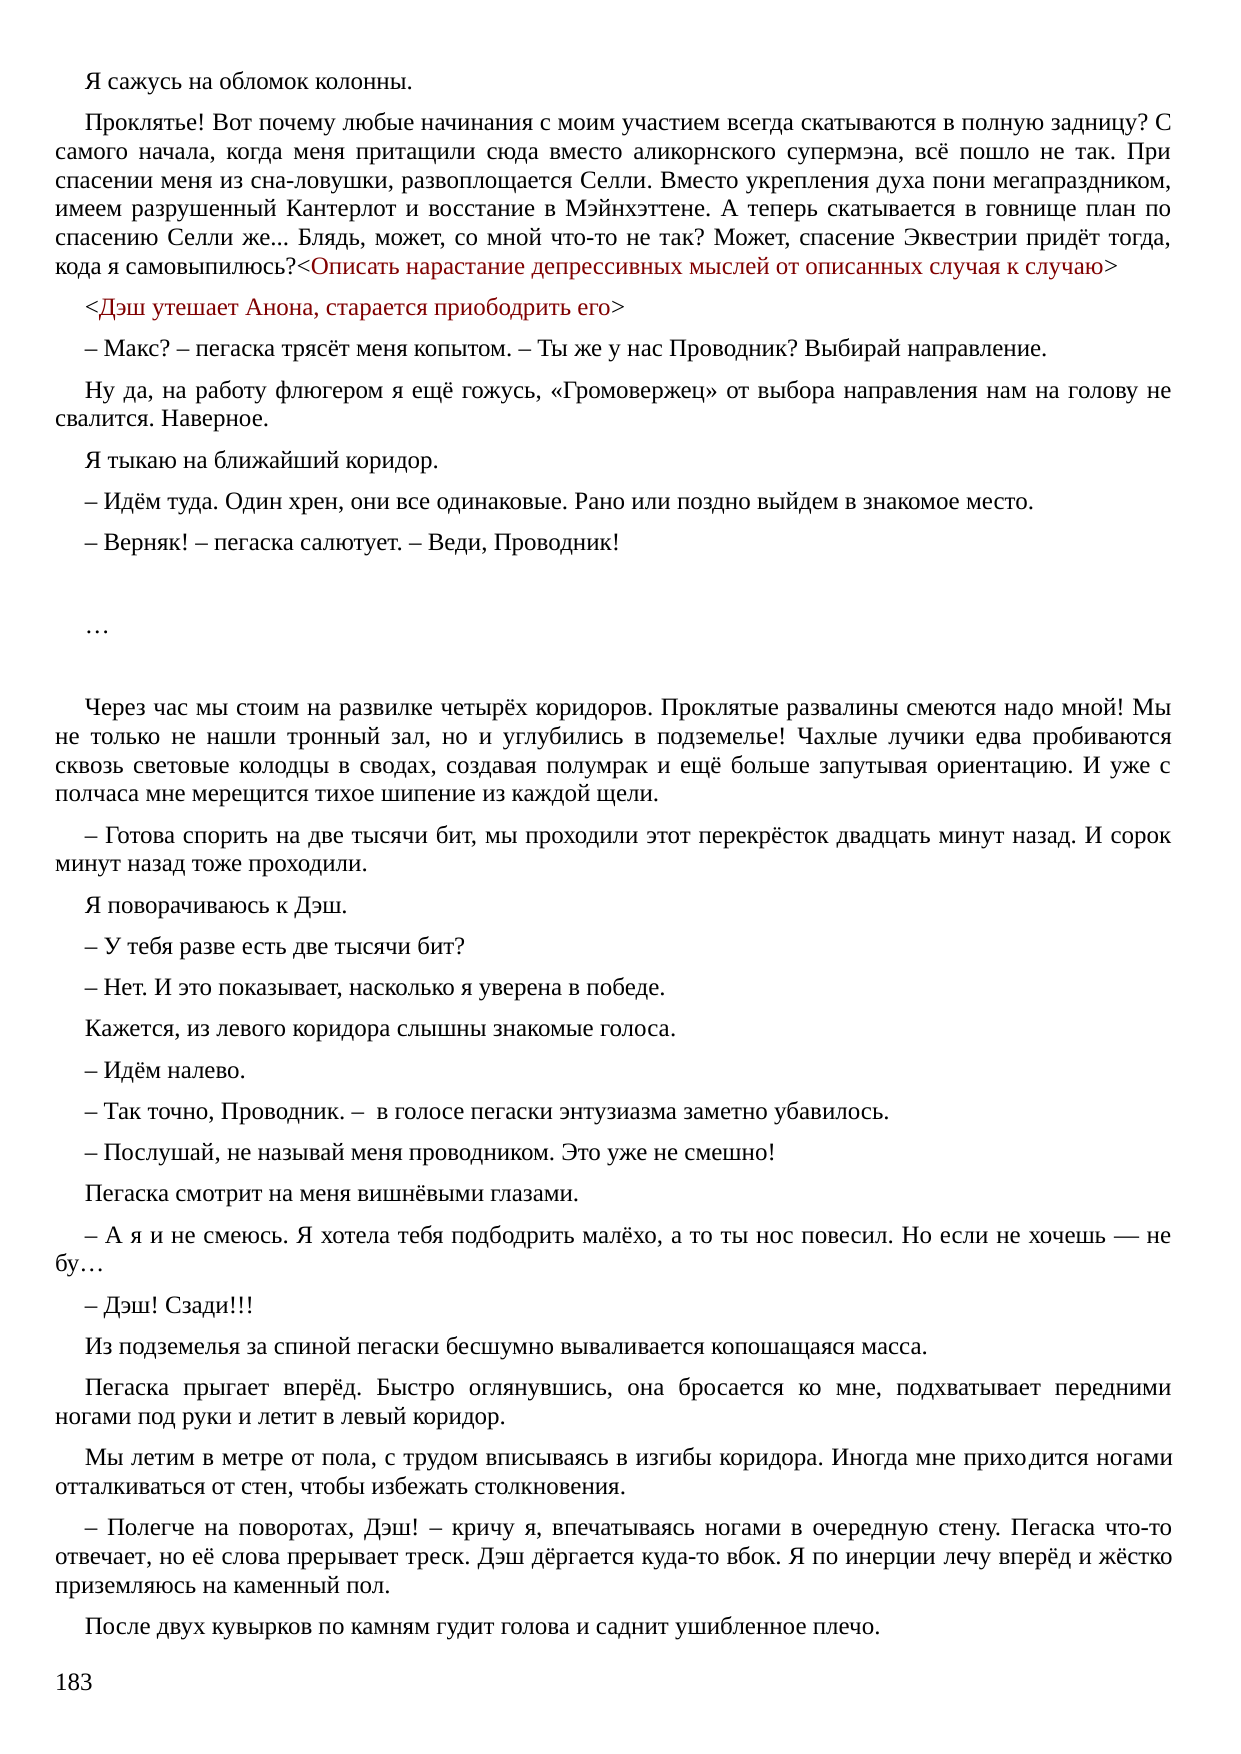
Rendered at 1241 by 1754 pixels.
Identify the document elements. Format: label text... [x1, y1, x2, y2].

text – Полегче на поворотах, Дэш! – кричу я, впечатываясь ногами в очередную стену. Пегаска что-то отвечает, но её слова прерывает треск. Дэш дёргается куда-то вбок. Я по инерции лечу вперёд и жёстко приземляюсь на каменный пол. [55, 1512, 1173, 1598]
text Пегаска смотрит на меня вишнёвыми глазами. [55, 1178, 1173, 1207]
text После двух кувырков по камням гудит голова и саднит ушибленное плечо. [55, 1611, 1173, 1640]
text – Готова спорить на две тысячи бит, мы проходили этот перекрёсток двадцать минут назад. И сорок минут назад тоже проходили. [55, 820, 1173, 877]
text Кажется, из левого коридора слышны знакомые голоса. [55, 1013, 1173, 1042]
text Проклятье! Вот почему любые начинания с моим участием всегда скатываются в полную задницу? С самого начала, когда меня притащили сюда вместо аликорнского супермэна, всё пошло не так. При спасении меня из сна-ловушки, развоплощается Селли. Вместо укрепления духа пони мегапраздником, имеем разрушенный Кантерлот и восстание в Мэйнхэттене. А теперь скатывается в говнище план по спасению Селли же... Блядь, может, со мной что-то не так? Может, спасение Эквестрии придёт тогда, кода я самовыпилюсь?<Описать нарастание депрессивных мыслей от описанных случая к случаю> [55, 107, 1173, 280]
text Пегаска прыгает вперёд. Быстро оглянувшись, она бросается ко мне, подхватывает передними ногами под руки и летит в левый коридор. [55, 1372, 1173, 1430]
text – Нет. И это показывает, насколько я уверена в победе. [55, 972, 1173, 1001]
text – Послушай, не называй меня проводником. Это уже не смешно! [55, 1137, 1173, 1166]
text Я тыкаю на ближайший коридор. [55, 445, 1173, 473]
text – Так точно, Проводник. – в голосе пегаски энтузиазма заметно убавилось. [55, 1096, 1173, 1125]
text – Идём туда. Один хрен, они все одинаковые. Рано или поздно выйдем в знакомое место. [55, 486, 1173, 515]
text … [55, 610, 1173, 638]
text Из подземелья за спиной пегаски бесшумно вываливается копошащаяся масса. [55, 1331, 1173, 1360]
text – Верняк! – пегаска салютует. – Веди, Проводник! [55, 527, 1173, 556]
text Через час мы стоим на развилке четырёх коридоров. Проклятые развалины смеются надо мной! Мы не только не нашли тронный зал, но и углубились в подземелье! Чахлые лучики едва пробиваются сквозь световые колодцы в сводах, создавая полумрак и ещё больше запутывая ориентацию. И уже с полчаса мне мерещится тихое шипение из каждой щели. [55, 692, 1173, 807]
text Я сажусь на обломок колонны. [55, 66, 1173, 95]
text Ну да, на работу флюгером я ещё гожусь, «Громовержец» от выбора направления нам на голову не свалится. Наверное. [55, 375, 1173, 432]
text – У тебя разве есть две тысячи бит? [55, 931, 1173, 960]
text – А я и не смеюсь. Я хотела тебя подбодрить малёхо, а то ты нос повесил. Но если не хочешь — не бу… [55, 1220, 1173, 1277]
text <Дэш утешает Анона, старается приободрить его> [55, 292, 1173, 321]
text – Идём налево. [55, 1055, 1173, 1083]
text – Макс? – пегаска трясёт меня копытом. – Ты же у нас Проводник? Выбирай направление. [55, 333, 1173, 362]
text Мы летим в метре от пола, с трудом вписываясь в изгибы коридора. Иногда мне приходится ногами отталкиваться от стен, чтобы избежать столкновения. [55, 1442, 1173, 1500]
text – Дэш! Сзади!!! [55, 1290, 1173, 1318]
text Я поворачиваюсь к Дэш. [55, 890, 1173, 918]
